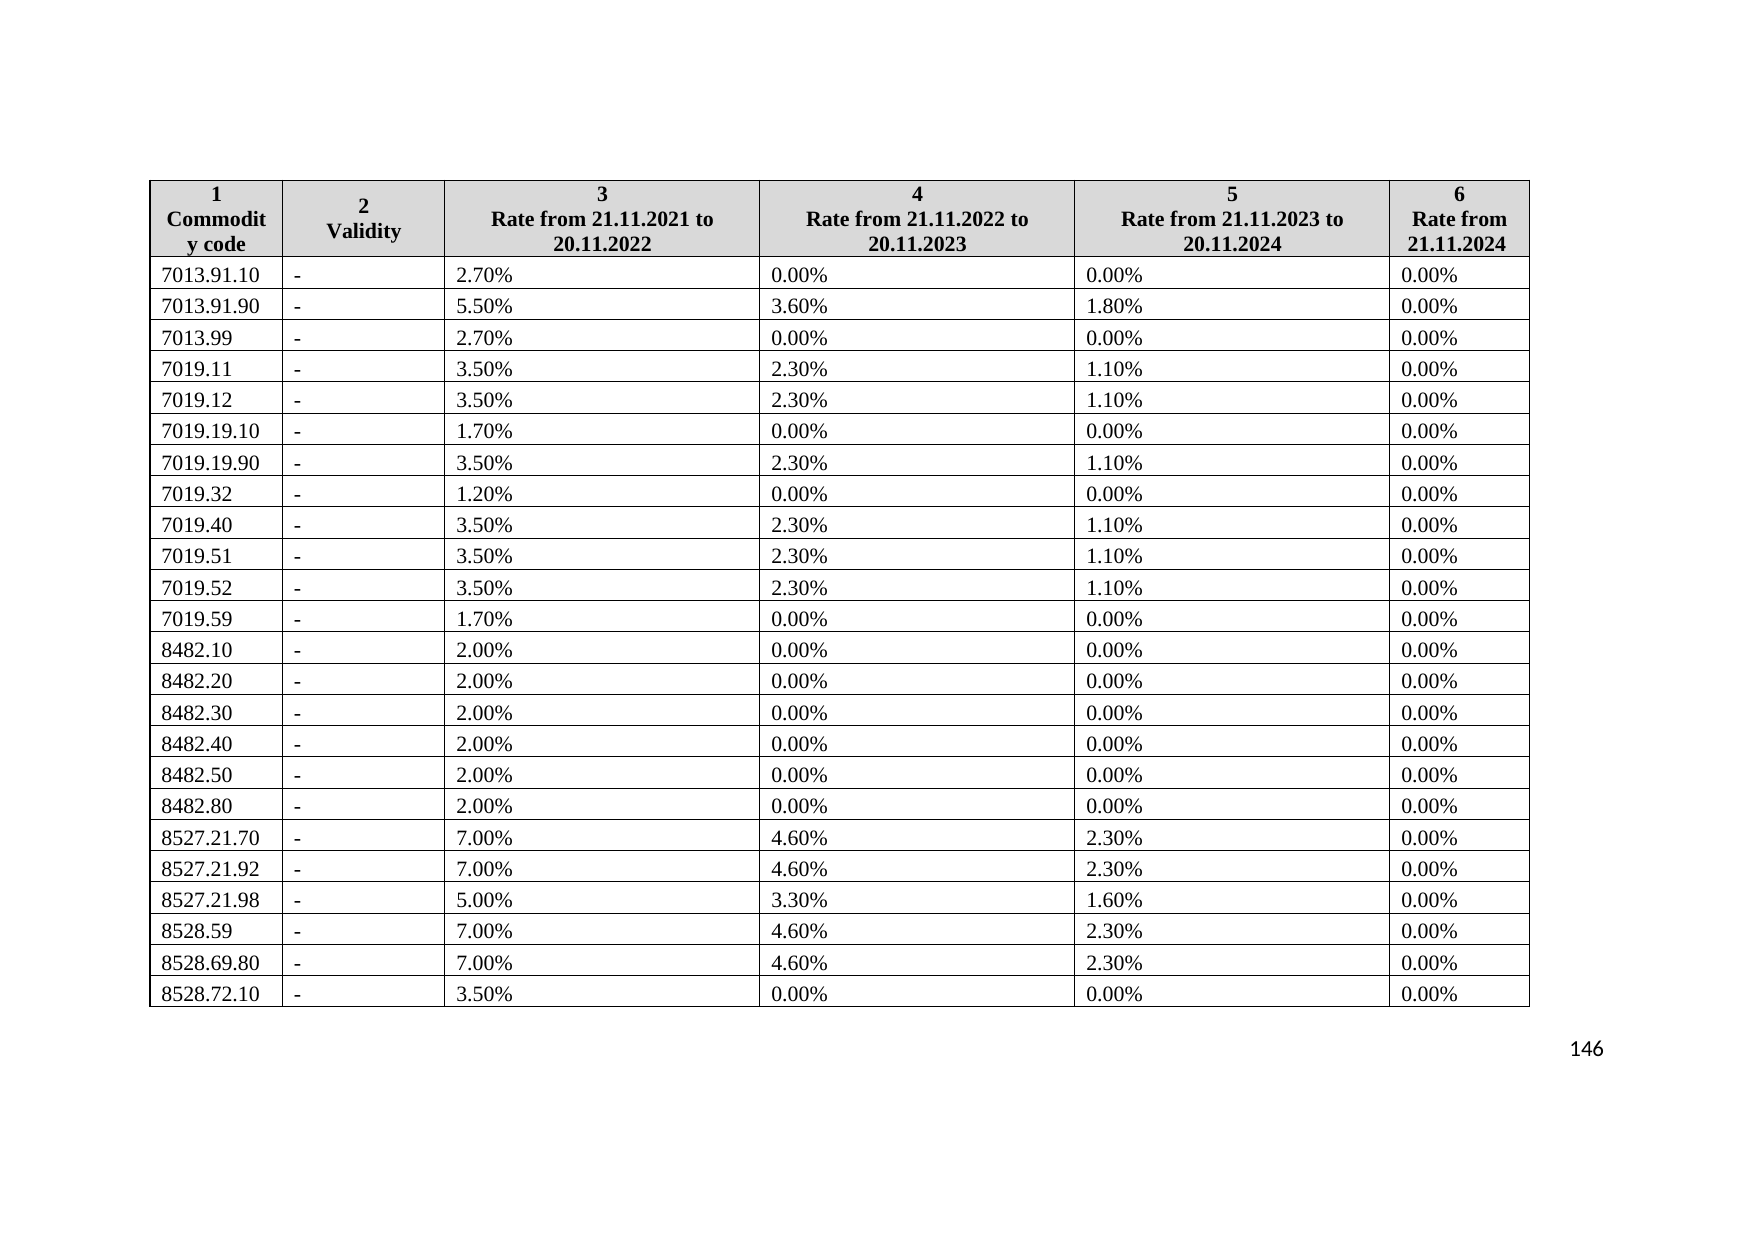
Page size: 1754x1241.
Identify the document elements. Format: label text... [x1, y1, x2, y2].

table_cell 0.00% [760, 601, 1074, 631]
table_cell 8527.21.92 [151, 851, 282, 881]
table_cell 7019.59 [151, 601, 282, 631]
table_cell 8528.69.80 [151, 945, 282, 975]
table_cell - [283, 632, 444, 662]
table_cell 7019.32 [151, 476, 282, 506]
table_cell 8527.21.70 [151, 820, 282, 850]
table_cell 0.00% [1390, 382, 1529, 412]
table_cell 1.10% [1075, 351, 1389, 381]
table_cell 7.00% [445, 820, 759, 850]
table_cell - [283, 757, 444, 787]
table_cell 0.00% [1390, 695, 1529, 725]
table_cell 8482.20 [151, 664, 282, 694]
table_cell 2.30% [1075, 914, 1389, 944]
table_cell 0.00% [760, 726, 1074, 756]
table_cell 3.50% [445, 507, 759, 537]
table_cell 0.00% [1075, 476, 1389, 506]
table_cell 2.00% [445, 726, 759, 756]
table_cell 1.70% [445, 601, 759, 631]
table_header 6 Rate from 21.11.2024 [1390, 181, 1529, 256]
table_cell 0.00% [1390, 601, 1529, 631]
table_cell 3.30% [760, 882, 1074, 912]
table_cell 0.00% [1390, 976, 1529, 1006]
table_cell 4.60% [760, 820, 1074, 850]
table_cell - [283, 445, 444, 475]
table_cell 0.00% [1075, 789, 1389, 819]
table_cell 3.50% [445, 382, 759, 412]
table_cell 8482.30 [151, 695, 282, 725]
table_cell - [283, 820, 444, 850]
table_cell 0.00% [760, 320, 1074, 350]
table_cell 1.10% [1075, 570, 1389, 600]
table_cell 0.00% [1390, 945, 1529, 975]
table_cell 2.70% [445, 320, 759, 350]
table_cell 2.30% [760, 351, 1074, 381]
table_cell 4.60% [760, 914, 1074, 944]
table_cell 0.00% [1390, 789, 1529, 819]
table_cell - [283, 726, 444, 756]
table_cell 1.80% [1075, 289, 1389, 319]
table_cell 0.00% [1390, 570, 1529, 600]
table_cell 0.00% [1390, 882, 1529, 912]
table_cell - [283, 382, 444, 412]
table_cell 0.00% [1075, 757, 1389, 787]
table_cell 2.30% [760, 570, 1074, 600]
table_cell 2.70% [445, 257, 759, 287]
table_cell 1.20% [445, 476, 759, 506]
table_cell 0.00% [1390, 664, 1529, 694]
table_cell 8482.10 [151, 632, 282, 662]
table_cell 4.60% [760, 851, 1074, 881]
table_cell - [283, 882, 444, 912]
table_cell - [283, 789, 444, 819]
table_cell - [283, 914, 444, 944]
table_cell 7019.11 [151, 351, 282, 381]
table_cell 0.00% [1390, 351, 1529, 381]
table_cell 3.50% [445, 539, 759, 569]
table_cell 0.00% [1075, 726, 1389, 756]
table_cell 8527.21.98 [151, 882, 282, 912]
table_cell - [283, 664, 444, 694]
table_cell - [283, 289, 444, 319]
table_cell 3.50% [445, 976, 759, 1006]
table_cell - [283, 507, 444, 537]
table_cell 0.00% [1390, 914, 1529, 944]
table_header 2 Validity [283, 181, 444, 256]
table_cell 8482.50 [151, 757, 282, 787]
table_cell 0.00% [1390, 851, 1529, 881]
table_cell 1.10% [1075, 507, 1389, 537]
table_cell 0.00% [1075, 976, 1389, 1006]
table_cell 1.70% [445, 414, 759, 444]
table_cell 7013.99 [151, 320, 282, 350]
table_cell 1.60% [1075, 882, 1389, 912]
table_cell 2.00% [445, 789, 759, 819]
table_cell 7019.40 [151, 507, 282, 537]
table_cell - [283, 257, 444, 287]
table_cell - [283, 945, 444, 975]
table_cell 0.00% [760, 632, 1074, 662]
table_cell 0.00% [1075, 695, 1389, 725]
table_cell 7013.91.10 [151, 257, 282, 287]
table_header 4 Rate from 21.11.2022 to 20.11.2023 [760, 181, 1074, 256]
table_cell 0.00% [760, 476, 1074, 506]
table_cell 8528.72.10 [151, 976, 282, 1006]
table_cell 0.00% [1390, 820, 1529, 850]
table_cell 1.10% [1075, 539, 1389, 569]
table_cell 0.00% [1075, 257, 1389, 287]
table_cell 8482.80 [151, 789, 282, 819]
table_cell 3.60% [760, 289, 1074, 319]
table_cell 2.30% [760, 445, 1074, 475]
table_cell 0.00% [760, 695, 1074, 725]
table_cell 4.60% [760, 945, 1074, 975]
table_cell - [283, 976, 444, 1006]
table_cell 2.30% [1075, 851, 1389, 881]
table_cell - [283, 570, 444, 600]
table_cell 0.00% [1390, 445, 1529, 475]
table_cell 0.00% [1390, 539, 1529, 569]
table_cell 0.00% [760, 664, 1074, 694]
table_cell 5.50% [445, 289, 759, 319]
table_cell 7019.52 [151, 570, 282, 600]
table_cell 7013.91.90 [151, 289, 282, 319]
table_cell - [283, 539, 444, 569]
table_cell 2.00% [445, 695, 759, 725]
table_cell 7019.51 [151, 539, 282, 569]
table_cell 0.00% [1390, 320, 1529, 350]
table_cell 0.00% [1075, 601, 1389, 631]
table_cell 7.00% [445, 851, 759, 881]
table_cell 0.00% [1390, 289, 1529, 319]
table_cell 3.50% [445, 570, 759, 600]
table_cell - [283, 414, 444, 444]
table_cell - [283, 320, 444, 350]
table_header 5 Rate from 21.11.2023 to 20.11.2024 [1075, 181, 1389, 256]
table_cell 0.00% [1390, 757, 1529, 787]
table_cell 0.00% [760, 789, 1074, 819]
table_cell 8528.59 [151, 914, 282, 944]
table_cell 2.00% [445, 757, 759, 787]
table_cell 5.00% [445, 882, 759, 912]
table_cell 1.10% [1075, 445, 1389, 475]
table_cell - [283, 351, 444, 381]
table_cell 2.30% [1075, 945, 1389, 975]
table_cell 1.10% [1075, 382, 1389, 412]
table_cell 3.50% [445, 351, 759, 381]
table_cell - [283, 695, 444, 725]
table_cell 0.00% [1075, 320, 1389, 350]
table_cell - [283, 476, 444, 506]
table_cell 2.30% [760, 507, 1074, 537]
table_cell 8482.40 [151, 726, 282, 756]
table_cell 0.00% [1390, 726, 1529, 756]
table_cell 0.00% [1390, 632, 1529, 662]
table_cell 0.00% [1390, 414, 1529, 444]
table_cell 0.00% [1075, 664, 1389, 694]
table_cell 0.00% [1390, 257, 1529, 287]
table_cell 7.00% [445, 945, 759, 975]
table_cell 3.50% [445, 445, 759, 475]
table_cell 0.00% [1390, 476, 1529, 506]
table_cell 2.30% [760, 539, 1074, 569]
table_cell 7.00% [445, 914, 759, 944]
table_cell 7019.12 [151, 382, 282, 412]
table_header 3 Rate from 21.11.2021 to 20.11.2022 [445, 181, 759, 256]
table_cell 0.00% [760, 257, 1074, 287]
table_cell 7019.19.90 [151, 445, 282, 475]
table_cell - [283, 851, 444, 881]
table_cell 0.00% [760, 757, 1074, 787]
table_cell 0.00% [1390, 507, 1529, 537]
table_cell - [283, 601, 444, 631]
table_cell 2.00% [445, 664, 759, 694]
table_cell 2.30% [1075, 820, 1389, 850]
table_cell 0.00% [760, 976, 1074, 1006]
table_cell 7019.19.10 [151, 414, 282, 444]
table_cell 2.00% [445, 632, 759, 662]
table_cell 0.00% [760, 414, 1074, 444]
table_header 1 Commodity code [151, 181, 282, 256]
table_cell 0.00% [1075, 414, 1389, 444]
table_cell 0.00% [1075, 632, 1389, 662]
table_cell 2.30% [760, 382, 1074, 412]
